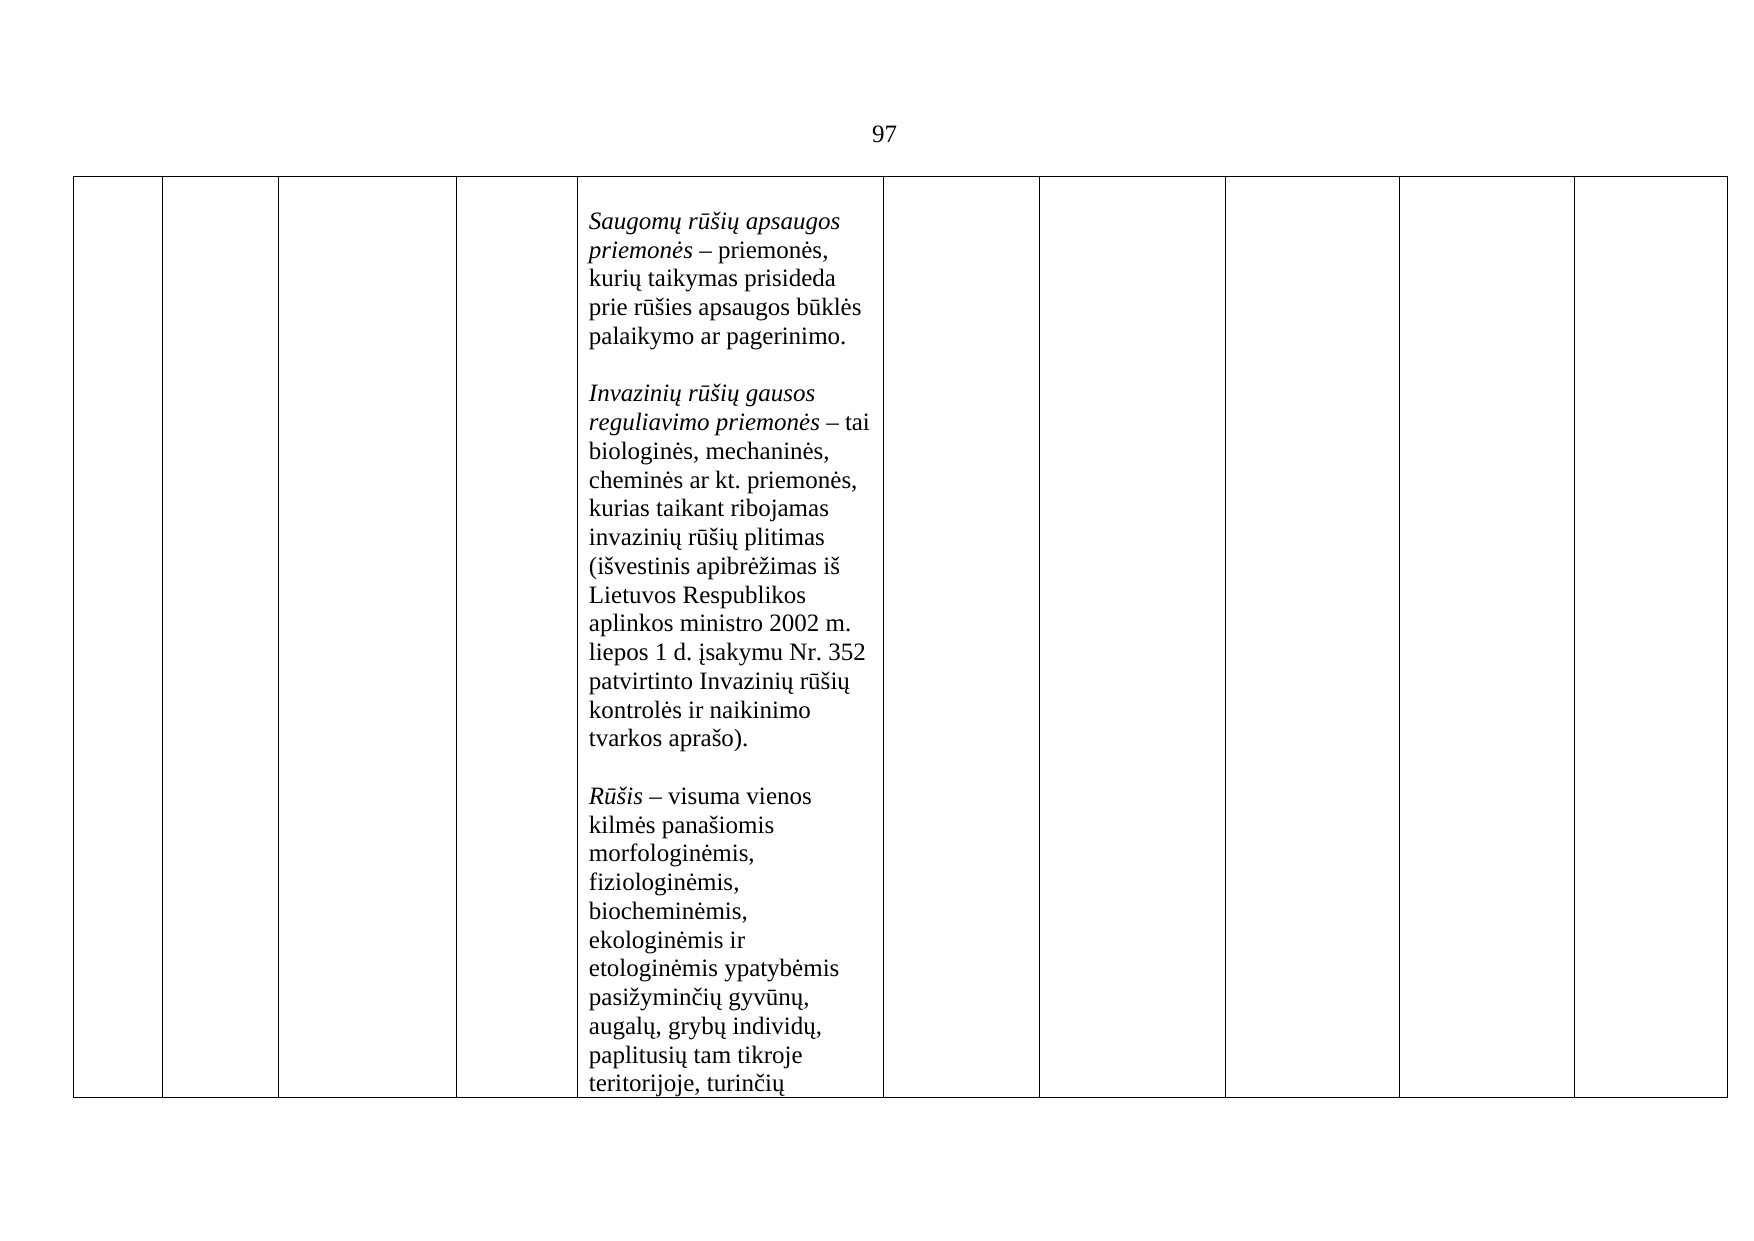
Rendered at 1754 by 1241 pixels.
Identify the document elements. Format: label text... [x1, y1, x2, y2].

table_cell [1575, 177, 1727, 1097]
table_cell [1400, 177, 1574, 1097]
table_cell Saugomų rūšių apsaugos priemonės – priemonės, kurių taikymas prisideda prie rūšies apsaugos būklės palaikymo ar pagerinimo. Invazinių rūšių gausos reguliavimo priemonės – tai biologinės, mechaninės, cheminės ar kt. priemonės, kurias taikant ribojamas invazinių rūšių plitimas (išvestinis apibrėžimas iš Lietuvos Respublikos aplinkos ministro 2002 m. liepos 1 d. įsakymu Nr. 352 patvirtinto Invazinių rūšių kontrolės ir naikinimo tvarkos aprašo). Rūšis – visuma vienos kilmės panašiomis morfologinėmis, fiziologinėmis, biocheminėmis, ekologinėmis ir etologinėmis ypatybėmis pasižyminčių gyvūnų, augalų, grybų individų, paplitusių tam tikroje teritorijoje, turinčių [578, 177, 883, 1097]
table_cell [279, 177, 456, 1097]
table_cell [1040, 177, 1225, 1097]
table_cell [163, 177, 278, 1097]
table_cell [1226, 177, 1399, 1097]
table_cell [74, 177, 162, 1097]
table_cell [884, 177, 1039, 1097]
table_cell [457, 177, 577, 1097]
